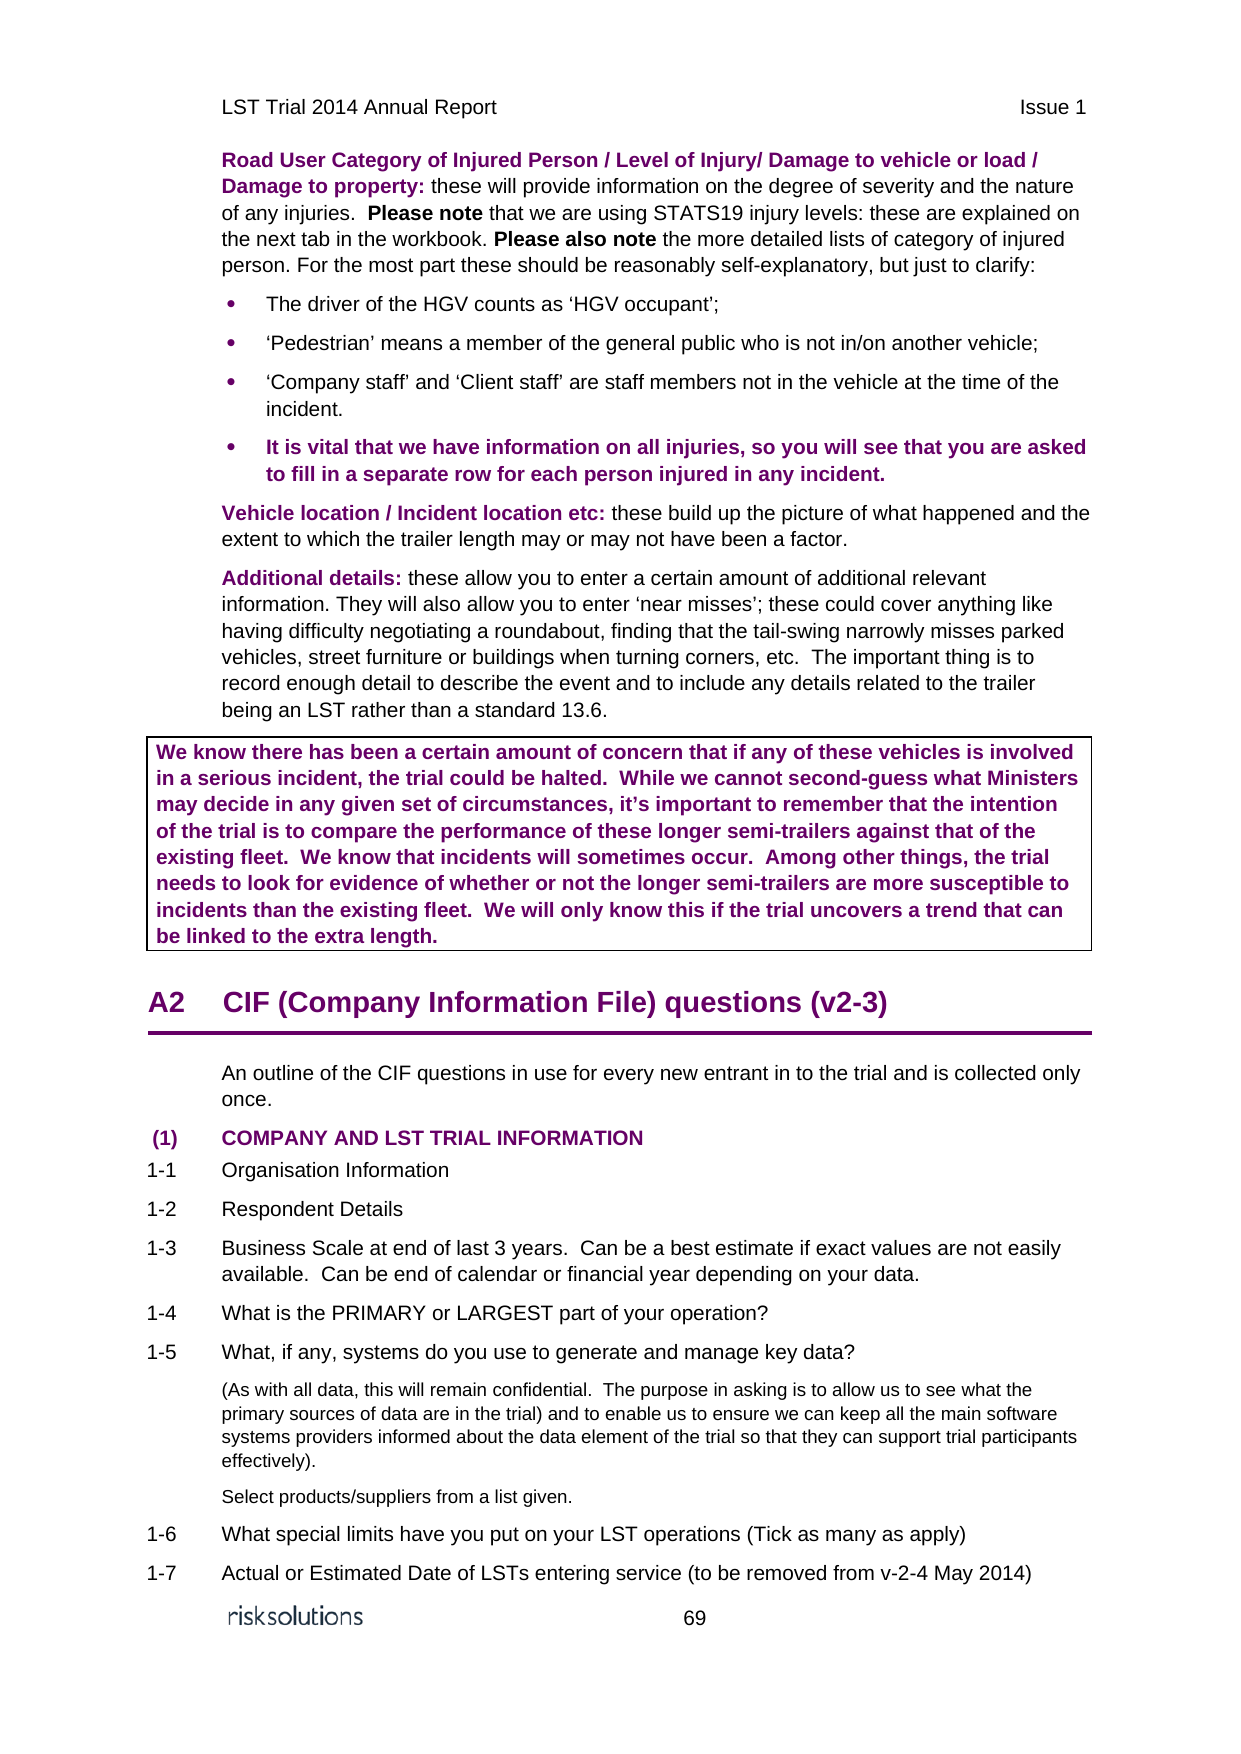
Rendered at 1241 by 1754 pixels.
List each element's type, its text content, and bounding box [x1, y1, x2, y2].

list ‘Pedestrian’ means a member of the general public who is not in/on another vehicle; [227, 331, 1092, 355]
text 1-2 Respondent Details [146, 1197, 1092, 1221]
list ‘Company staff’ and ‘Client staff’ are staff members not in the vehicle at the time of the incident. [227, 370, 1092, 420]
list The driver of the HGV counts as ‘HGV occupant’; [227, 292, 1092, 316]
text 1-4 What is the PRIMARY or LARGEST part of your operation? [146, 1301, 1092, 1325]
text We know there has been a certain amount of concern that if any of these vehicles is involved in a serious incident, the trial could be halted. While we cannot second-guess what Ministers may decide in any given set of circumstances, it’s important to remember that the intention of the trial is to compare the performance of these longer semi-trailers against that of the existing fleet. We know that incidents will sometimes occur. Among other things, the trial needs to look for evidence of whether or not the longer semi-trailers are more susceptible to incidents than the existing fleet. We will only know this if the trial uncovers a trend that can be linked to the extra length. [148, 738, 1091, 950]
text An outline of the CIF questions in use for every new entrant in to the trial and is collected only once. [221, 1060, 1092, 1111]
subtitle A2 CIF (Company Information File) questions (v2-3) [148, 985, 1092, 1031]
text Vehicle location / Incident location etc: these build up the picture of what happened and the extent to which the trailer length may or may not have been a factor. [221, 501, 1092, 551]
text Additional details: these allow you to enter a certain amount of additional relevant information. They will also allow you to enter ‘near misses’; these could cover anything like having difficulty negotiating a roundabout, finding that the tail-swing narrowly misses parked vehicles, street furniture or buildings when turning corners, etc. The important thing is to record enough detail to describe the event and to include any details related to the trailer being an LST rather than a standard 13.6. [221, 566, 1092, 721]
text Select products/suppliers from a list given. [146, 1486, 1092, 1507]
text Road User Category of Injured Person / Level of Injury/ Damage to vehicle or load / Damage to property: these will provide information on the degree of severity and the nature of any injuries. Please note that we are using STATS19 injury levels: these are explained on the next tab in the workbook. Please also note the more detailed lists of category of injured person. For the most part these should be reasonably self-explanatory, but just to clarify: [221, 148, 1092, 277]
text 1-3 Business Scale at end of last 3 years. Can be a best estimate if exact values are not easily available. Can be end of calendar or financial year depending on your data. [146, 1236, 1092, 1286]
text 1-1 Organisation Information [146, 1158, 1092, 1182]
text 1-5 What, if any, systems do you use to generate and manage key data? [146, 1340, 1092, 1364]
subtitle (1) COMPANY AND LST TRIAL INFORMATION [146, 1126, 1092, 1149]
text 1-7 Actual or Estimated Date of LSTs entering service (to be removed from v-2-4 May 2014) [146, 1561, 1092, 1585]
text 1-6 What special limits have you put on your LST operations (Tick as many as apply) [146, 1522, 1092, 1546]
text (As with all data, this will remain confidential. The purpose in asking is to allow us to see what the primary sources of data are in the trial) and to enable us to ensure we can keep all the main software systems providers informed about the data element of the trial so that they can support trial participants effectively). [221, 1379, 1092, 1471]
list It is vital that we have information on all injuries, so you will see that you are asked to fill in a separate row for each person injured in any incident. [227, 435, 1092, 486]
